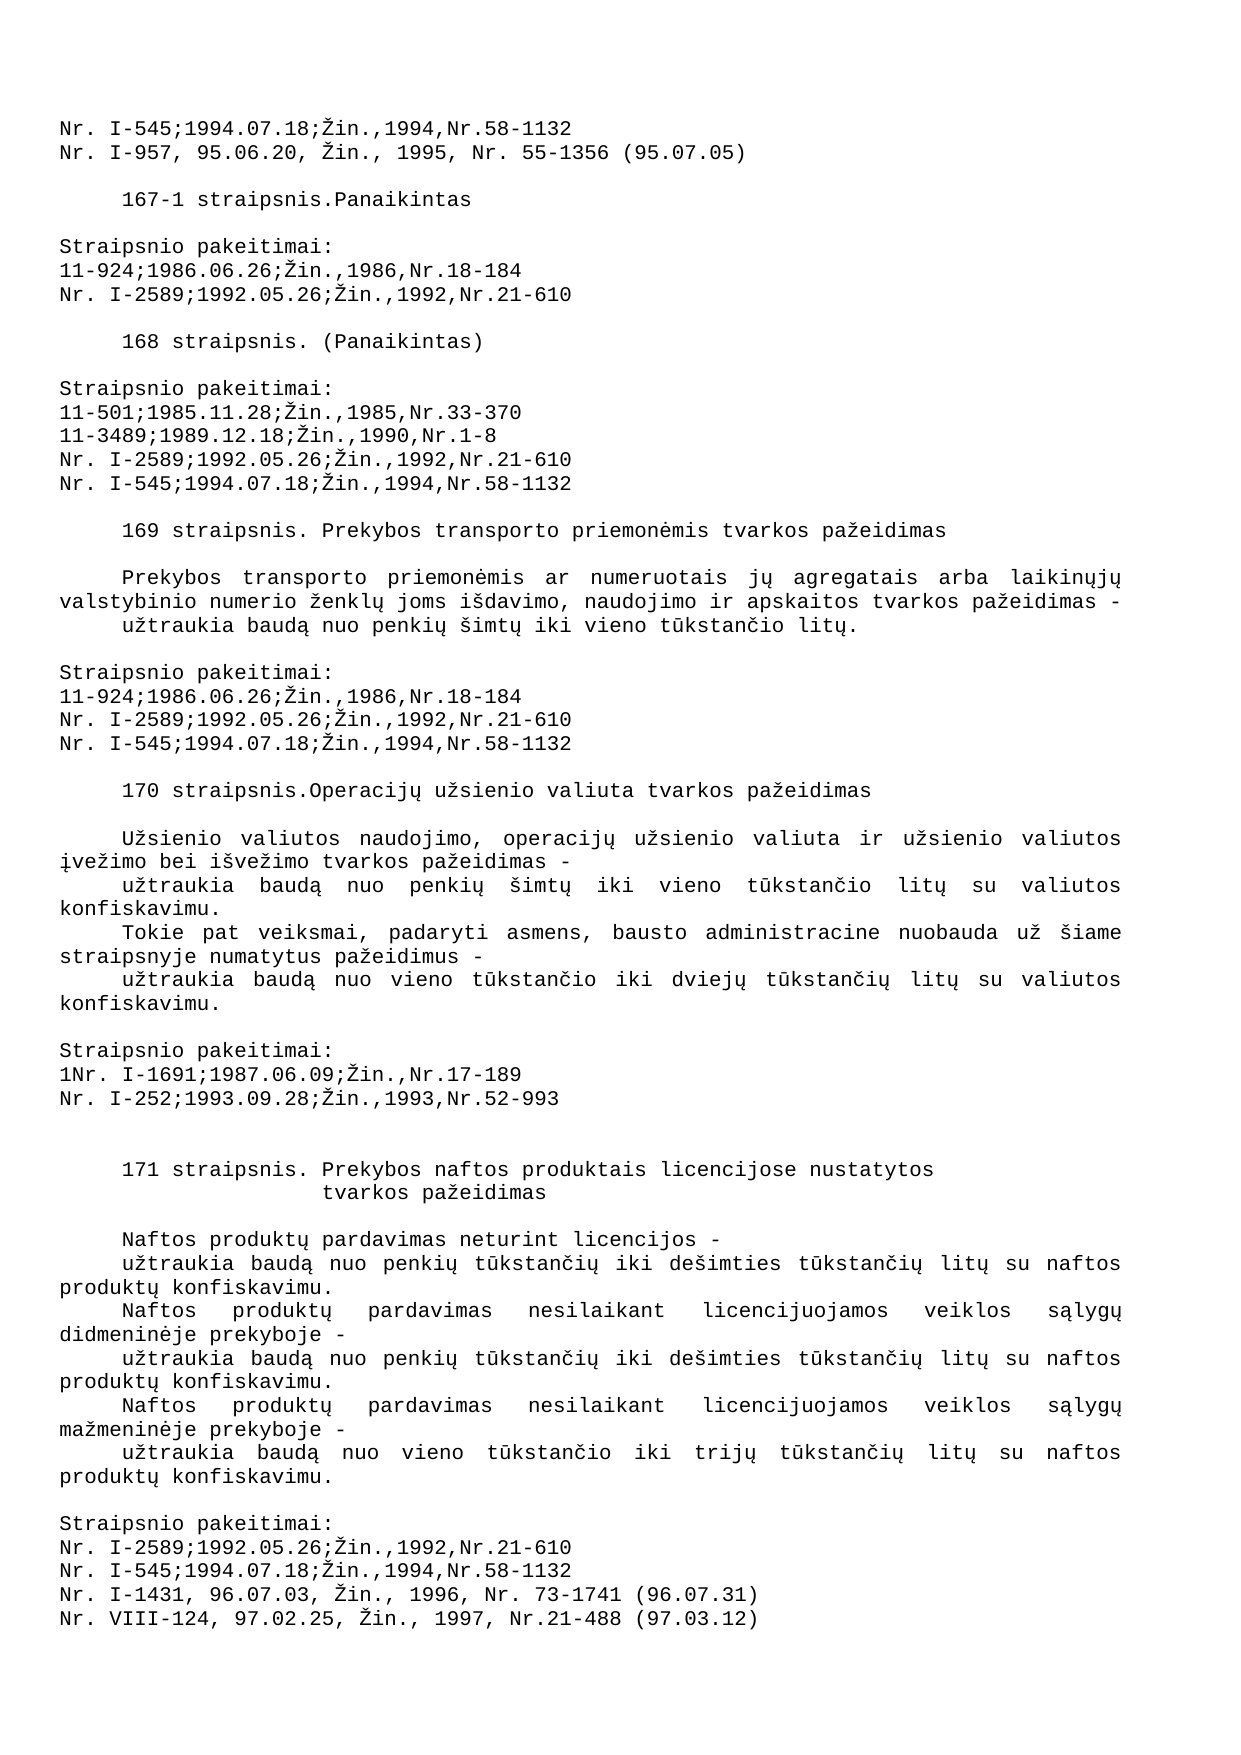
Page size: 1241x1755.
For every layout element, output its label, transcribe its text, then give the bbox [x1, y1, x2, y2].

text Nr. I-545;1994.07.18;Žin.,1994,Nr.58-1132 [59, 733, 1122, 757]
text Straipsnio pakeitimai: [59, 1513, 1122, 1537]
text Nr. I-252;1993.09.28;Žin.,1993,Nr.52-993 [59, 1088, 1122, 1111]
text 168 straipsnis. (Panaikintas) [59, 331, 1122, 354]
text Naftos produktų pardavimas nesilaikant licencijuojamos veiklos sąlygų mažmeninėje prekyboje - [59, 1395, 1122, 1442]
text 1Nr. I-1691;1987.06.09;Žin.,Nr.17-189 [59, 1064, 1122, 1088]
text Nr. I-2589;1992.05.26;Žin.,1992,Nr.21-610 [59, 449, 1122, 473]
text užtraukia baudą nuo penkių tūkstančių iki dešimties tūkstančių litų su naftos produktų konfiskavimu. [59, 1253, 1122, 1300]
text užtraukia baudą nuo penkių šimtų iki vieno tūkstančio litų su valiutos konfiskavimu. [59, 875, 1122, 922]
text Naftos produktų pardavimas neturint licencijos - [59, 1229, 1122, 1253]
text 167-1 straipsnis.Panaikintas [59, 189, 1122, 213]
text užtraukia baudą nuo vieno tūkstančio iki trijų tūkstančių litų su naftos produktų konfiskavimu. [59, 1442, 1122, 1489]
text Prekybos transporto priemonėmis ar numeruotais jų agregatais arba laikinųjų valstybinio numerio ženklų joms išdavimo, naudojimo ir apskaitos tvarkos pažeidimas - [59, 567, 1122, 615]
text 11-924;1986.06.26;Žin.,1986,Nr.18-184 [59, 686, 1122, 709]
text Straipsnio pakeitimai: [59, 662, 1122, 686]
text 11-3489;1989.12.18;Žin.,1990,Nr.1-8 [59, 426, 1122, 449]
text Nr. I-2589;1992.05.26;Žin.,1992,Nr.21-610 [59, 1537, 1122, 1561]
text tvarkos pažeidimas [59, 1182, 1122, 1206]
text užtraukia baudą nuo vieno tūkstančio iki dviejų tūkstančių litų su valiutos konfiskavimu. [59, 969, 1122, 1017]
text 171 straipsnis. Prekybos naftos produktais licencijose nustatytos [59, 1158, 1122, 1182]
text Nr. VIII-124, 97.02.25, Žin., 1997, Nr.21-488 (97.03.12) [59, 1608, 1122, 1631]
text Nr. I-545;1994.07.18;Žin.,1994,Nr.58-1132 [59, 1561, 1122, 1584]
text Nr. I-2589;1992.05.26;Žin.,1992,Nr.21-610 [59, 709, 1122, 733]
text Nr. I-2589;1992.05.26;Žin.,1992,Nr.21-610 [59, 284, 1122, 307]
text 169 straipsnis. Prekybos transporto priemonėmis tvarkos pažeidimas [59, 520, 1122, 544]
text Nr. I-545;1994.07.18;Žin.,1994,Nr.58-1132 [59, 473, 1122, 496]
text Nr. I-545;1994.07.18;Žin.,1994,Nr.58-1132 [59, 118, 1122, 142]
text 11-501;1985.11.28;Žin.,1985,Nr.33-370 [59, 402, 1122, 426]
text Užsienio valiutos naudojimo, operacijų užsienio valiuta ir užsienio valiutos įvežimo bei išvežimo tvarkos pažeidimas - [59, 827, 1122, 875]
text Tokie pat veiksmai, padaryti asmens, bausto administracine nuobauda už šiame straipsnyje numatytus pažeidimus - [59, 922, 1122, 969]
text Straipsnio pakeitimai: [59, 378, 1122, 402]
text Nr. I-957, 95.06.20, Žin., 1995, Nr. 55-1356 (95.07.05) [59, 142, 1122, 165]
text užtraukia baudą nuo penkių šimtų iki vieno tūkstančio litų. [59, 615, 1122, 638]
text Straipsnio pakeitimai: [59, 236, 1122, 260]
text Nr. I-1431, 96.07.03, Žin., 1996, Nr. 73-1741 (96.07.31) [59, 1584, 1122, 1608]
text užtraukia baudą nuo penkių tūkstančių iki dešimties tūkstančių litų su naftos produktų konfiskavimu. [59, 1348, 1122, 1395]
text 11-924;1986.06.26;Žin.,1986,Nr.18-184 [59, 260, 1122, 284]
text Straipsnio pakeitimai: [59, 1040, 1122, 1064]
text 170 straipsnis.Operacijų užsienio valiuta tvarkos pažeidimas [59, 780, 1122, 804]
text Naftos produktų pardavimas nesilaikant licencijuojamos veiklos sąlygų didmeninėje prekyboje - [59, 1300, 1122, 1348]
